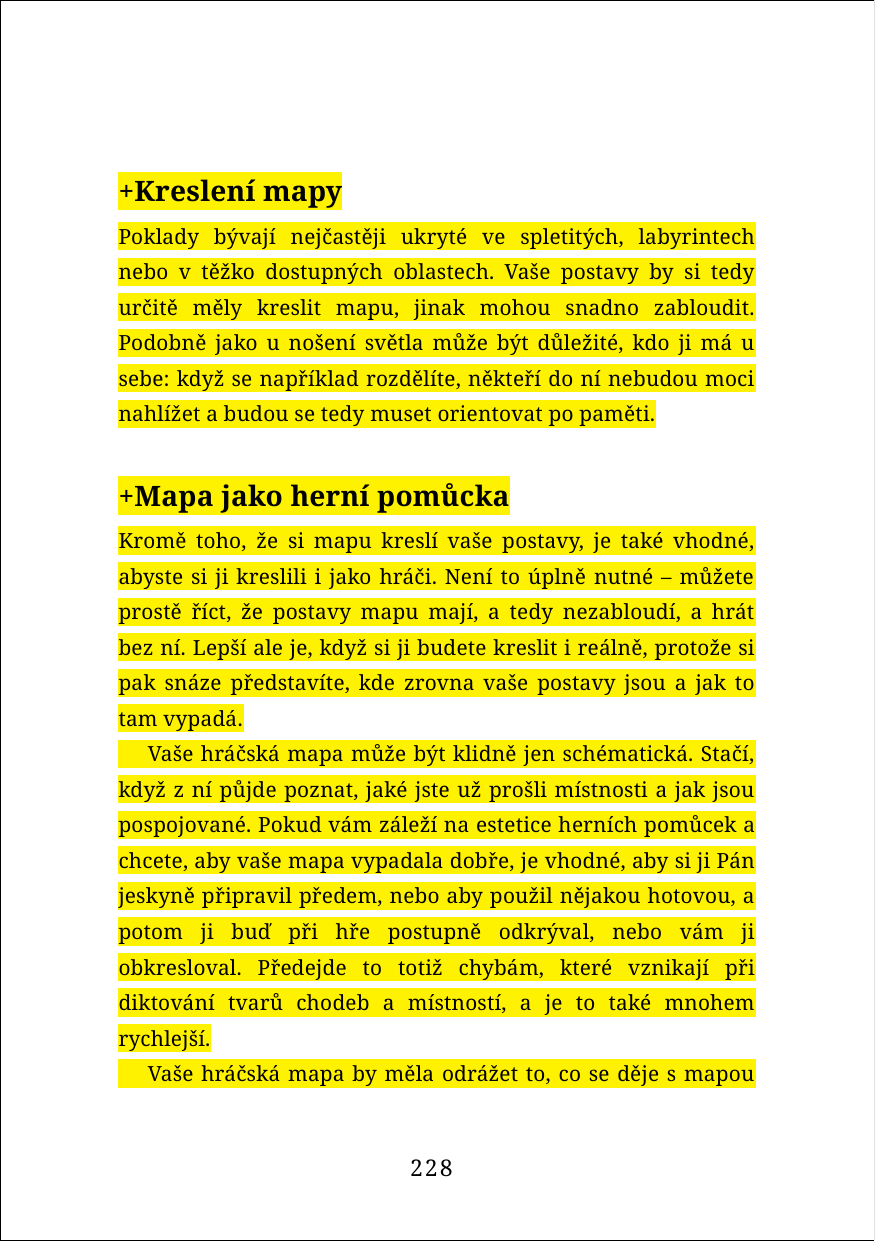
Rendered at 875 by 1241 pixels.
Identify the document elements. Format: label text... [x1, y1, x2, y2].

text Poklady bývají nejčastěji ukryté ve spletitých, labyrintech nebo v těžko dostupných oblastech. Vaše postavy by si tedy určitě měly kreslit mapu, jinak mohou snadno zabloudit. Podobně jako u nošení světla může být důležité, kdo ji má u sebe: když se například rozdělíte, někteří do ní nebudou moci nahlížet a budou se tedy muset orientovat po paměti. [118, 222, 756, 428]
text Kromě toho, že si mapu kreslí vaše postavy, je také vhodné, abyste si ji kreslili i jako hráči. Není to úplně nutné – můžete prostě říct, že postavy mapu mají, a tedy nezabloudí, a hrát bez ní. Lepší ale je, když si ji budete kreslit i reálně, protože si pak snáze představíte, kde zrovna vaše postavy jsou a jak to tam vypadá. Vaše hráčská mapa může být klidně jen schématická. Stačí, když z ní půjde poznat, jaké jste už prošli místnosti a jak jsou pospojované. Pokud vám záleží na estetice herních pomůcek a chcete, aby vaše mapa vypadala dobře, je vhodné, aby si ji Pán jeskyně připravil předem, nebo aby použil nějakou hotovou, a potom ji buď při hře postupně odkrýval, nebo vám ji obkresloval. Předejde to totiž chybám, které vznikají při diktování tvarů chodeb a místností, a je to také mnohem rychlejší. Vaše hráčská mapa by měla odrážet to, co se děje s mapou [118, 526, 756, 1088]
subtitle +Mapa jako herní pomůcka [118, 476, 756, 515]
subtitle +Kreslení mapy [118, 172, 756, 210]
